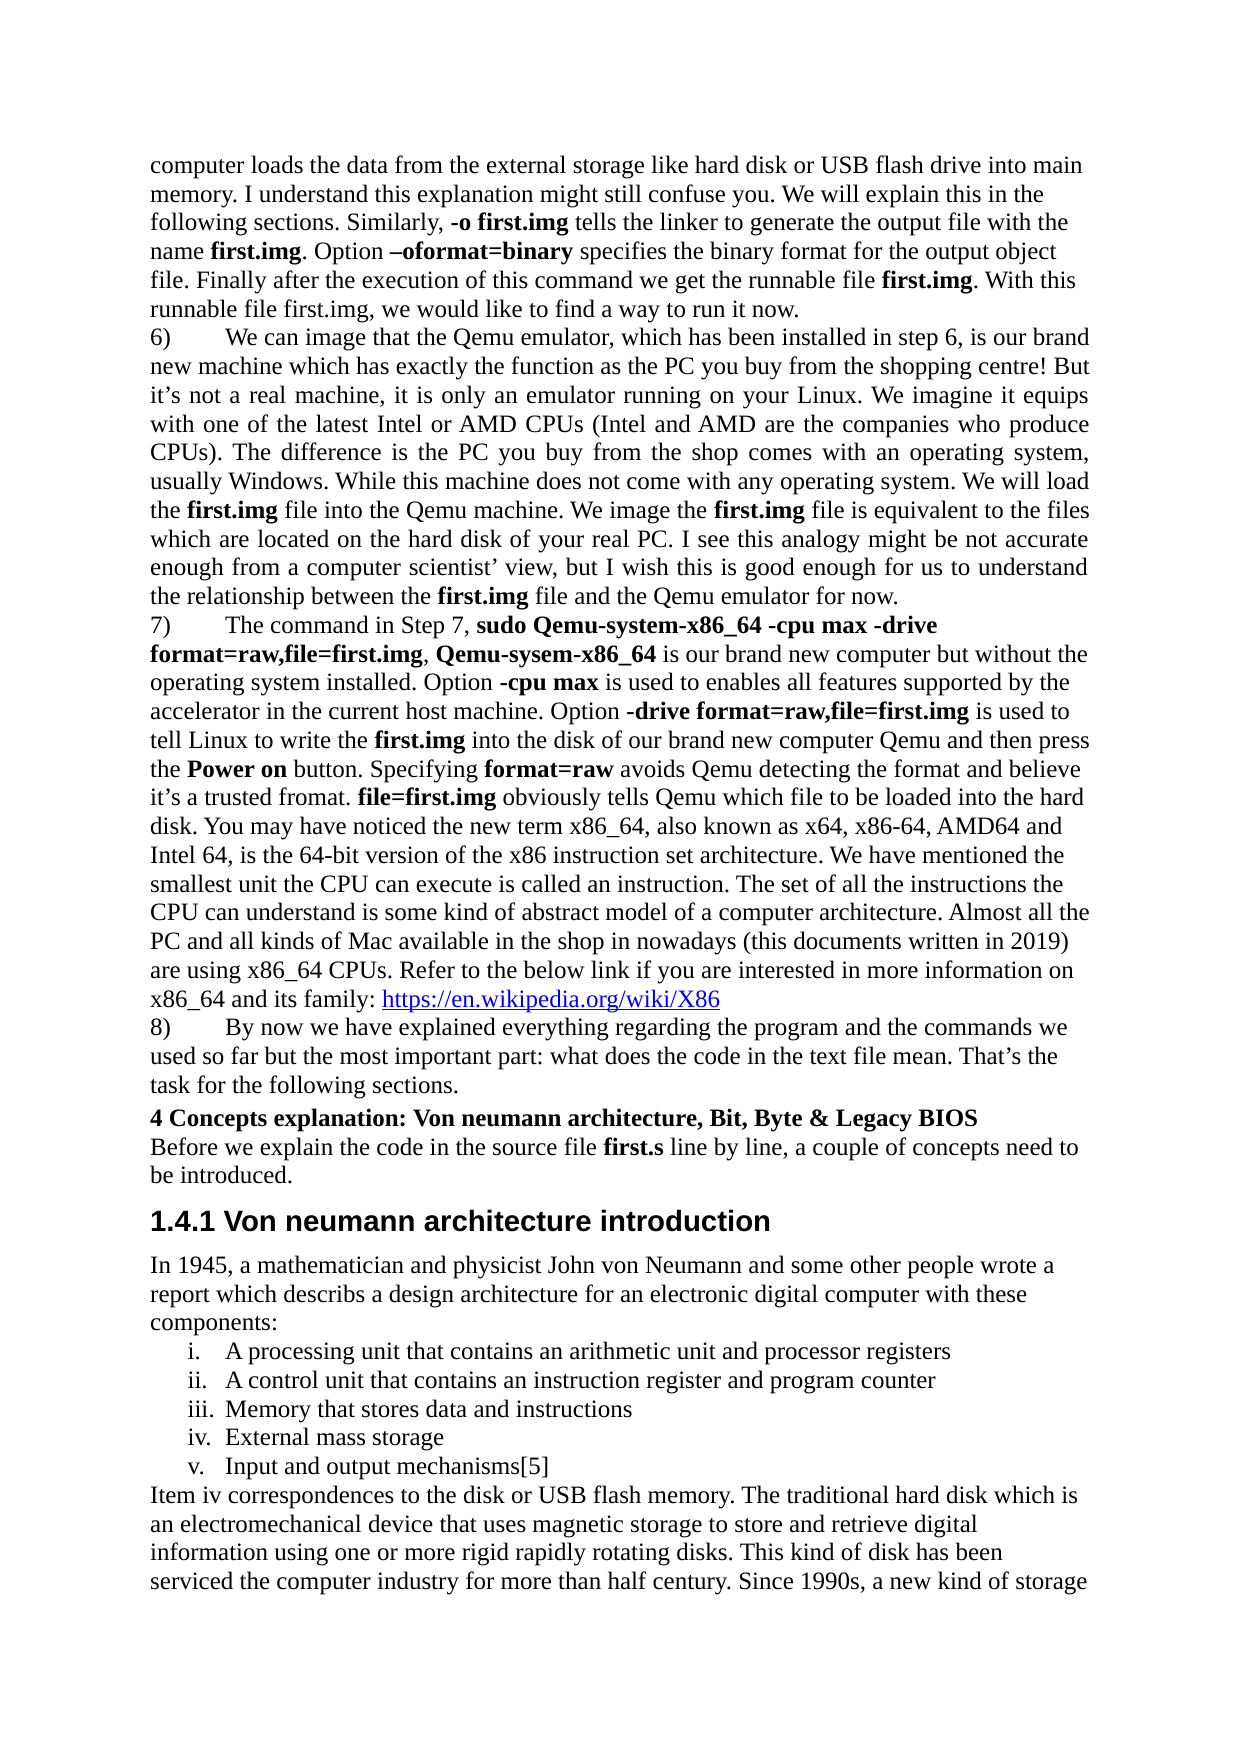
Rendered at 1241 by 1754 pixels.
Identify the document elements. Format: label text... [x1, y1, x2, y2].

text Item iv correspondences to the disk or USB flash memory. The traditional hard disk which is an electromechanical device that uses magnetic storage to store and retrieve digital information using one or more rigid rapidly rotating disks. This kind of disk has been serviced the computer industry for more than half century. Since 1990s, a new kind of storage [150, 1480, 1090, 1595]
subtitle 4 Concepts explanation: Von neumann architecture, Bit, Byte & Legacy BIOS [150, 1103, 1090, 1132]
list By now we have explained everything regarding the program and the commands we used so far but the most important part: what does the code in the text file mean. That’s the task for the following sections. [150, 1012, 1090, 1099]
subtitle 1.4.1 Von neumann architecture introduction [150, 1204, 1090, 1237]
list Memory that stores data and instructions [187, 1394, 1090, 1422]
text Before we explain the code in the source file first.s line by line, a couple of concepts need to be introduced. [150, 1132, 1090, 1189]
list computer loads the data from the external storage like hard disk or USB flash drive into main memory. I understand this explanation might still confuse you. We will explain this in the following sections. Similarly, -o first.img tells the linker to generate the output file with the name first.img. Option –oformat=binary specifies the binary format for the output object file. Finally after the execution of this command we get the runnable file first.img. With this runnable file first.img, we would like to find a way to run it now. [150, 150, 1090, 322]
list A control unit that contains an instruction register and program counter [187, 1365, 1090, 1394]
list Input and output mechanisms[5] [187, 1451, 1090, 1480]
list External mass storage [187, 1422, 1090, 1451]
list A processing unit that contains an arithmetic unit and processor registers [187, 1336, 1090, 1365]
list The command in Step 7, sudo Qemu-system-x86_64 -cpu max -drive format=raw,file=first.img, Qemu-sysem-x86_64 is our brand new computer but without the operating system installed. Option -cpu max is used to enables all features supported by the accelerator in the current host machine. Option -drive format=raw,file=first.img is used to tell Linux to write the first.img into the disk of our brand new computer Qemu and then press the Power on button. Specifying format=raw avoids Qemu detecting the format and believe it’s a trusted fromat. file=first.img obviously tells Qemu which file to be loaded into the hard disk. You may have noticed the new term x86_64, also known as x64, x86-64, AMD64 and Intel 64, is the 64-bit version of the x86 instruction set architecture. We have mentioned the smallest unit the CPU can execute is called an instruction. The set of all the instructions the CPU can understand is some kind of abstract model of a computer architecture. Almost all the PC and all kinds of Mac available in the shop in nowadays (this documents written in 2019) are using x86_64 CPUs. Refer to the below link if you are interested in more information on x86_64 and its family: https://en.wikipedia.org/wiki/X86 [150, 610, 1090, 1012]
list We can image that the Qemu emulator, which has been installed in step 6, is our brand new machine which has exactly the function as the PC you buy from the shopping centre! But it’s not a real machine, it is only an emulator running on your Linux. We imagine it equips with one of the latest Intel or AMD CPUs (Intel and AMD are the companies who produce CPUs). The difference is the PC you buy from the shop comes with an operating system, usually Windows. While this machine does not come with any operating system. We will load the first.img file into the Qemu machine. We image the first.img file is equivalent to the files which are located on the hard disk of your real PC. I see this analogy might be not accurate enough from a computer scientist’ view, but I wish this is good enough for us to understand the relationship between the first.img file and the Qemu emulator for now. [150, 322, 1090, 610]
text In 1945, a mathematician and physicist John von Neumann and some other people wrote a report which describs a design architecture for an electronic digital computer with these components: [150, 1250, 1090, 1336]
